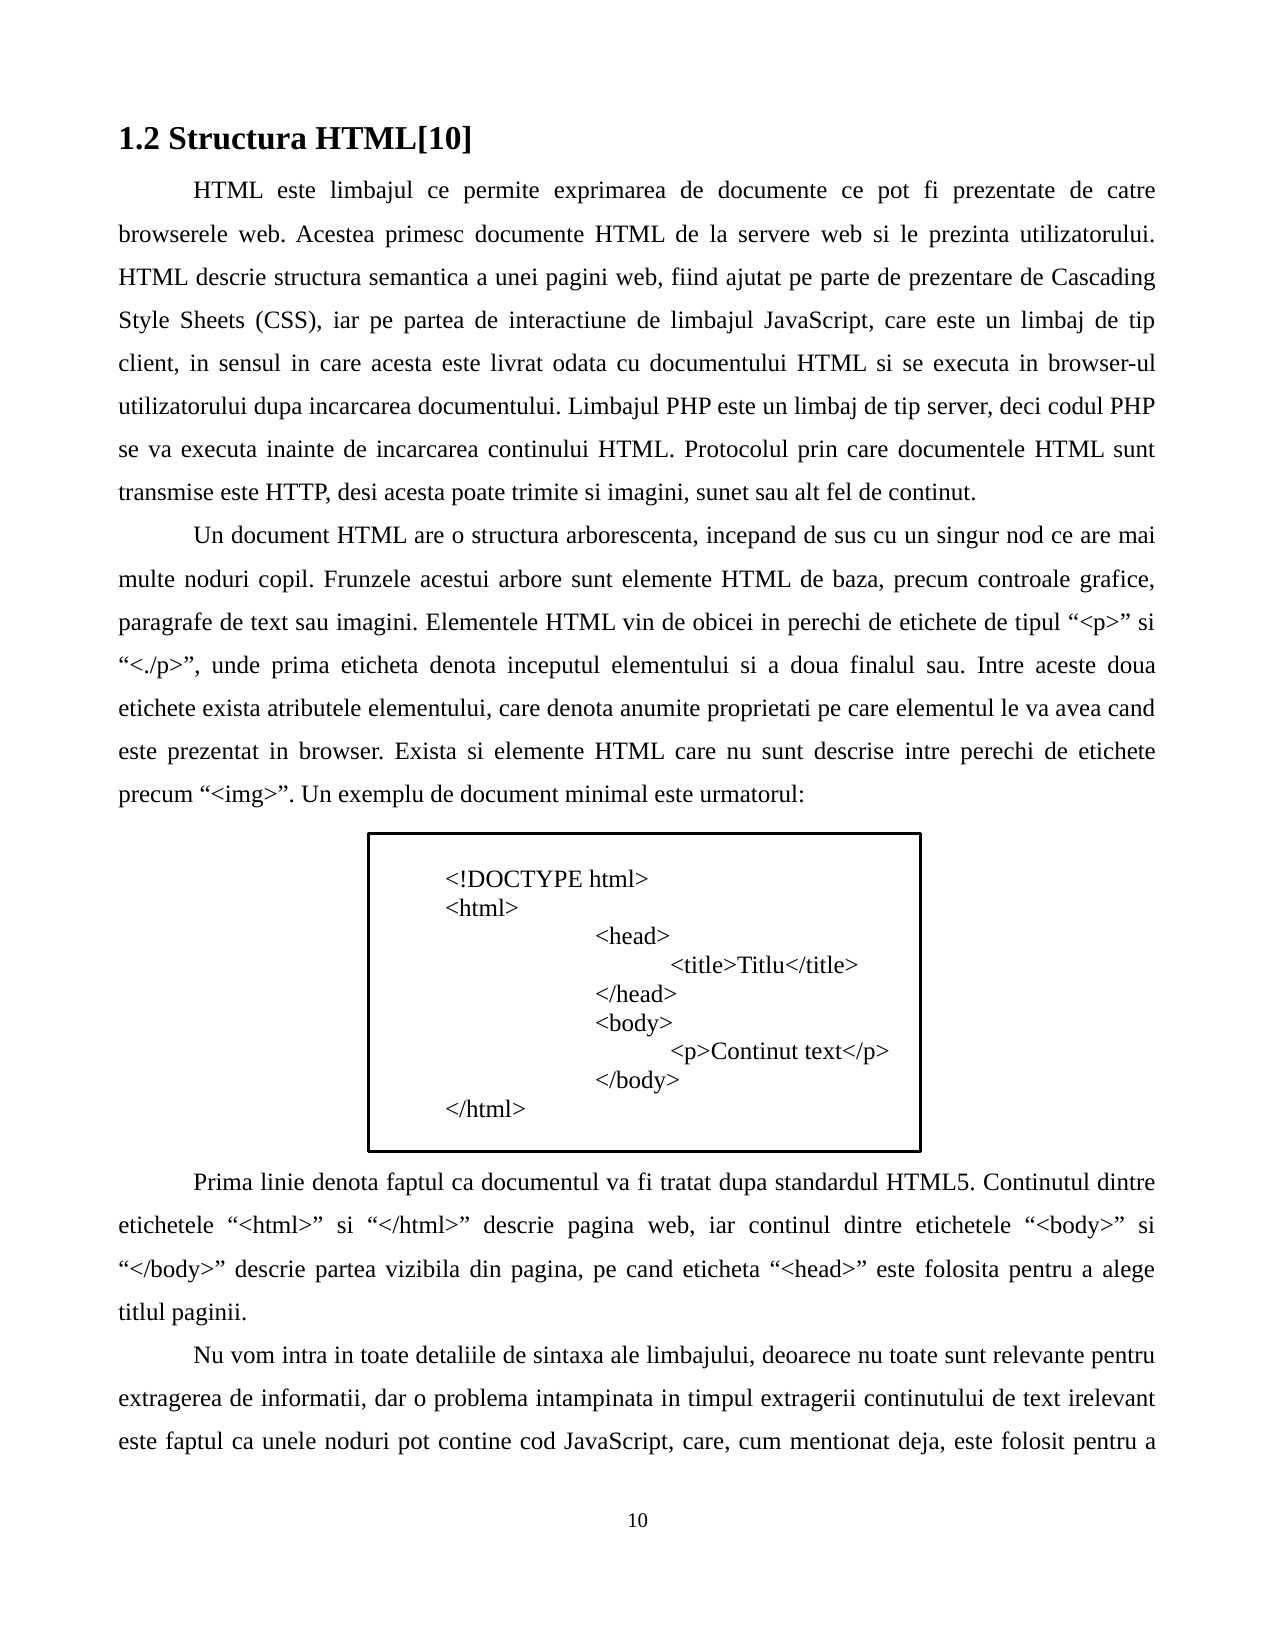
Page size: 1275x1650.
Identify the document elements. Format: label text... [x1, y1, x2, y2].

subtitle Un document HTML are o structura arborescenta, incepand de sus cu un singur nod ce are mai multe noduri copil. Frunzele acestui arbore sunt elemente HTML de baza, precum controale grafice, paragrafe de text sau imagini. Elementele HTML vin de obicei in perechi de etichete de tipul “<p>” si “<./p>”, unde prima eticheta denota inceputul elementului si a doua finalul sau. Intre aceste doua etichete exista atributele elementului, care denota anumite proprietati pe care elementul le va avea cand este prezentat in browser. Exista si elemente HTML care nu sunt descrise intre perechi de etichete precum “<img>”. Un exemplu de document minimal este urmatorul: [118, 521, 1157, 808]
subtitle 1.2 Structura HTML[10] [118, 118, 1157, 156]
subtitle Prima linie denota faptul ca documentul va fi tratat dupa standardul HTML5. Continutul dintre etichetele “<html>” si “</html>” descrie pagina web, iar continul dintre etichetele “<body>” si “</body>” descrie partea vizibila din pagina, pe cand eticheta “<head>” este folosita pentru a alege titlul paginii. [118, 1167, 1157, 1326]
subtitle HTML este limbajul ce permite exprimarea de documente ce pot fi prezentate de catre browserele web. Acestea primesc documente HTML de la servere web si le prezinta utilizatorului. HTML descrie structura semantica a unei pagini web, fiind ajutat pe parte de prezentare de Cascading Style Sheets (CSS), iar pe partea de interactiune de limbajul JavaScript, care este un limbaj de tip client, in sensul in care acesta este livrat odata cu documentului HTML si se executa in browser-ul utilizatorului dupa incarcarea documentului. Limbajul PHP este un limbaj de tip server, deci codul PHP se va executa inainte de incarcarea continului HTML. Protocolul prin care documentele HTML sunt transmise este HTTP, desi acesta poate trimite si imagini, sunet sau alt fel de continut. [118, 176, 1157, 506]
subtitle Nu vom intra in toate detaliile de sintaxa ale limbajului, deoarece nu toate sunt relevante pentru extragerea de informatii, dar o problema intampinata in timpul extragerii continutului de text irelevant este faptul ca unele noduri pot contine cod JavaScript, care, cum mentionat deja, este folosit pentru a [118, 1340, 1157, 1455]
